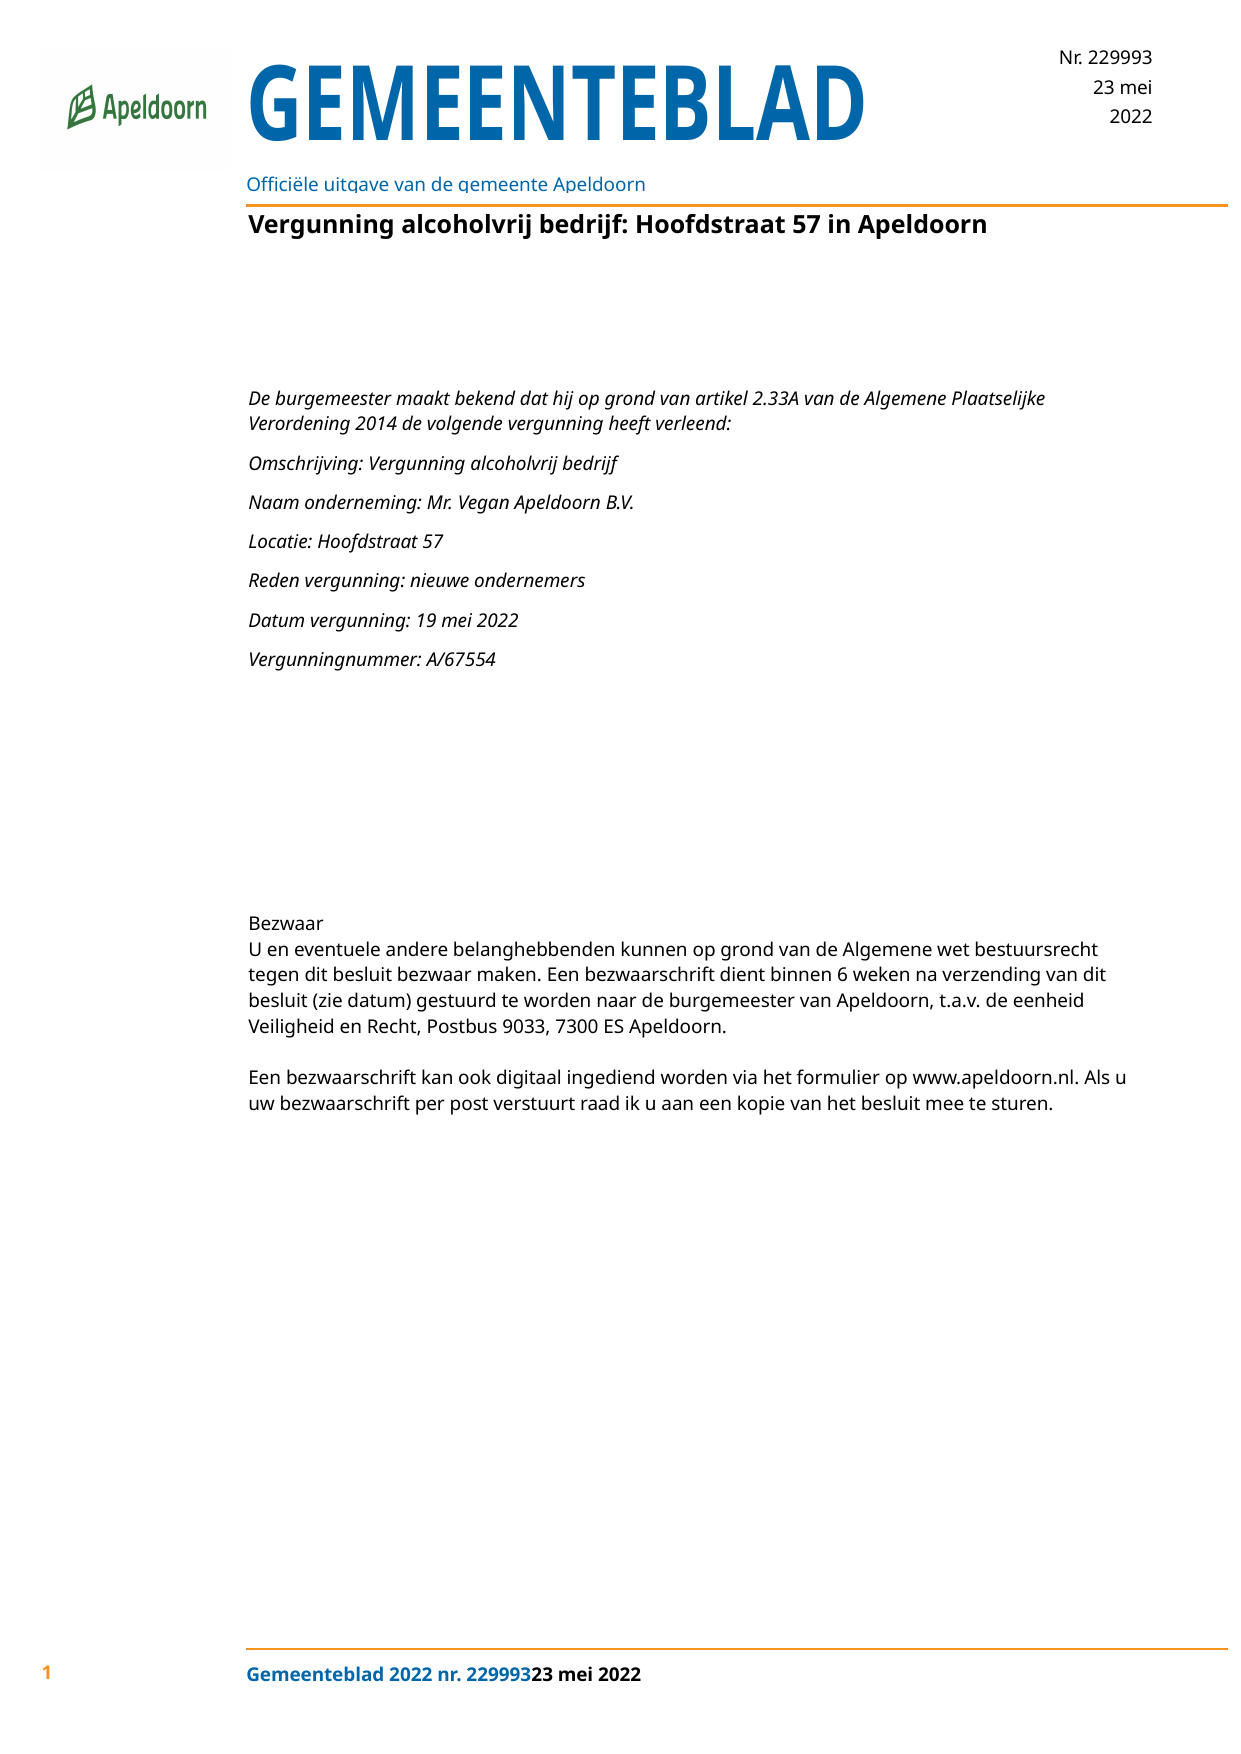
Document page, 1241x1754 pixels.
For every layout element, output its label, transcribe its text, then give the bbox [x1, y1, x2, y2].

picture [41, 47, 231, 172]
text Datum vergunning: 19 mei 2022 [248, 607, 1152, 632]
text Een bezwaarschrift kan ook digitaal ingediend worden via het formulier op www.apeldoorn.nl. Als u uw bezwaarschrift per post verstuurt raad ik u aan een kopie van het besluit mee te sturen. [248, 1064, 1152, 1116]
text De burgemeester maakt bekend dat hij op grond van artikel 2.33A van de Algemene Plaatselijke Verordening 2014 de volgende vergunning heeft verleend: [248, 385, 1152, 436]
text Bezwaar [248, 910, 1152, 936]
text Vergunning alcoholvrij bedrijf: Hoofdstraat 57 in Apeldoorn [248, 207, 1152, 241]
text U en eventuele andere belanghebbenden kunnen op grond van de Algemene wet bestuursrecht tegen dit besluit bezwaar maken. Een bezwaarschrift dient binnen 6 weken na verzending van dit besluit (zie datum) gestuurd te worden naar de burgemeester van Apeldoorn, t.a.v. de eenheid Veiligheid en Recht, Postbus 9033, 7300 ES Apeldoorn. [248, 936, 1152, 1039]
text Vergunningnummer: A/67554 [248, 646, 1152, 672]
text Locatie: Hoofdstraat 57 [248, 528, 1152, 554]
text Omschrijving: Vergunning alcoholvrij bedrijf [248, 450, 1152, 475]
text Reden vergunning: nieuwe ondernemers [248, 567, 1152, 593]
text Naam onderneming: Mr. Vegan Apeldoorn B.V. [248, 489, 1152, 515]
